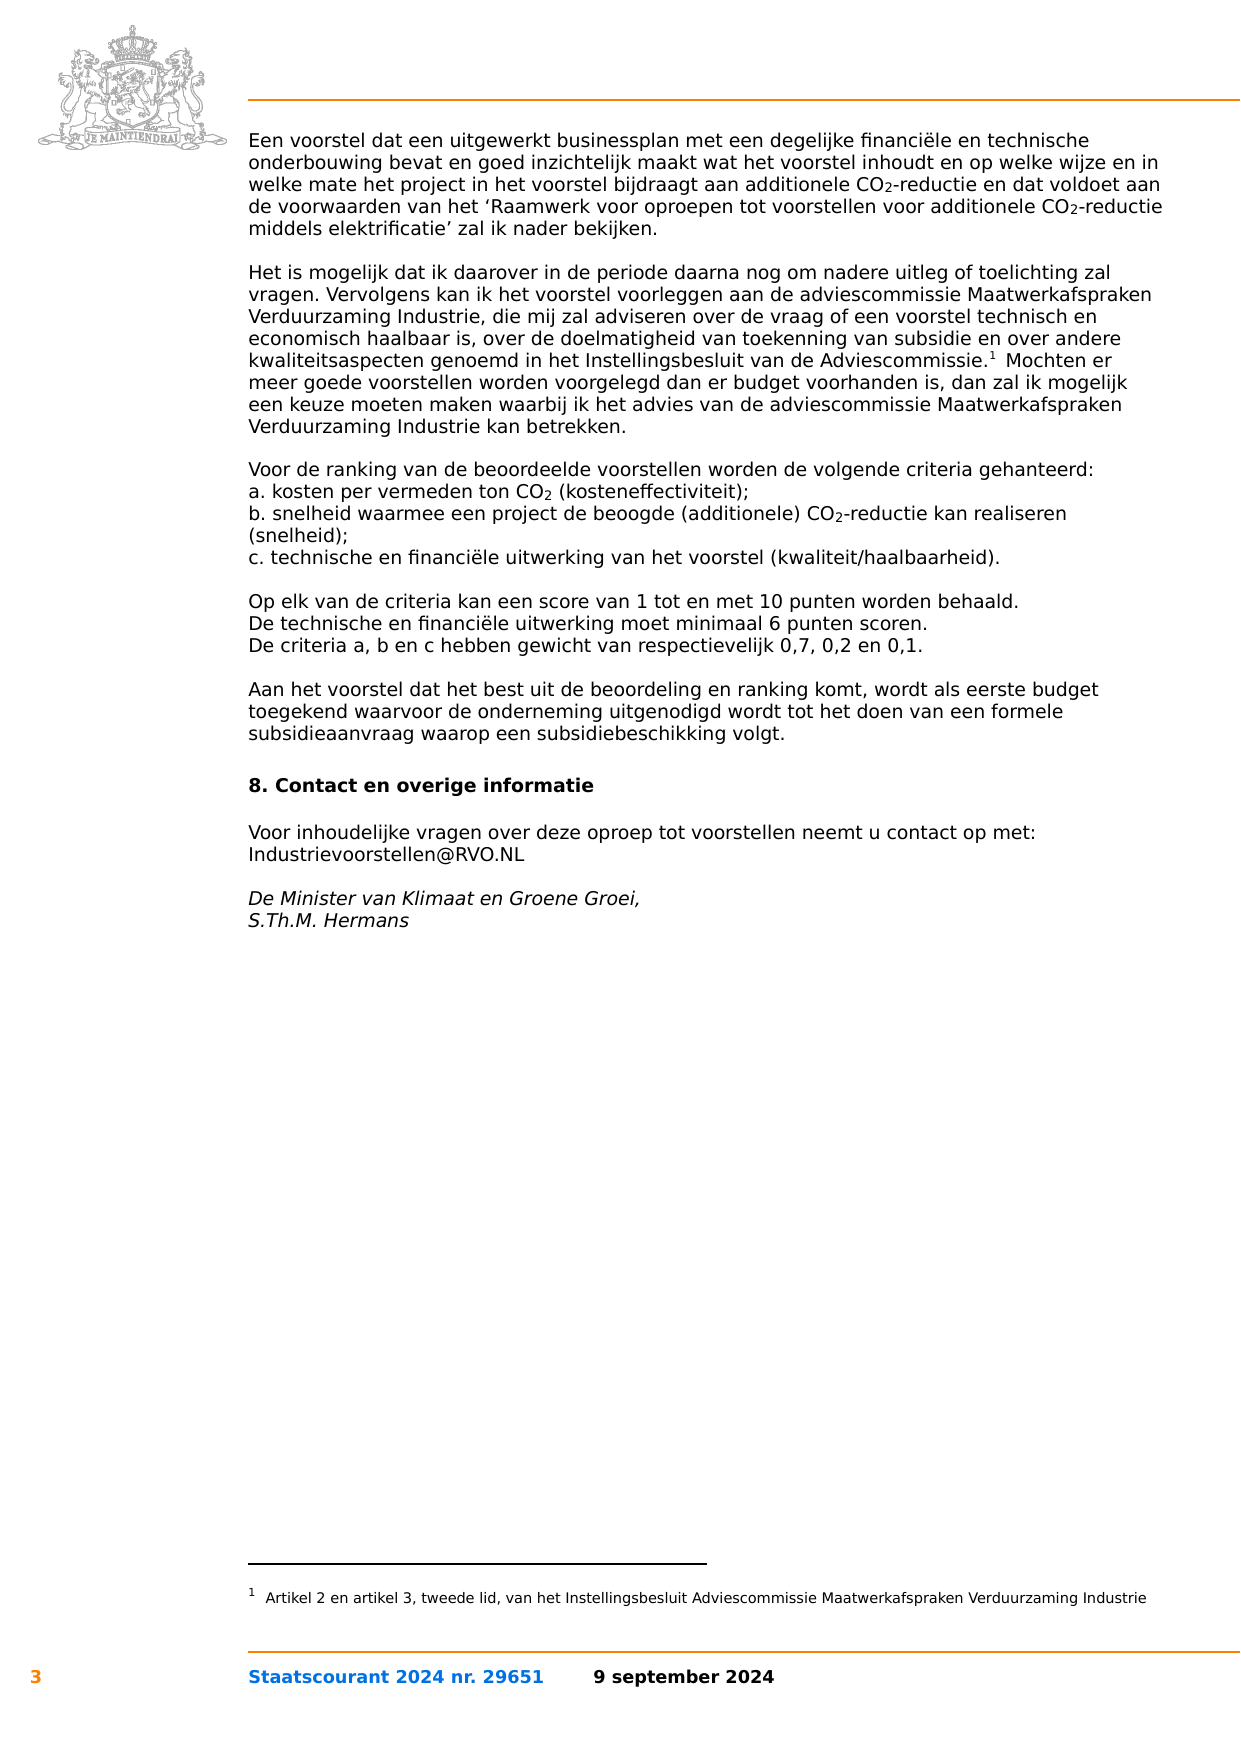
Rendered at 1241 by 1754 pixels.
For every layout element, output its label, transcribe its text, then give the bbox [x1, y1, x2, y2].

text Op elk van de criteria kan een score van 1 tot en met 10 punten worden behaald. [248, 591, 1163, 613]
subtitle 8. Contact en overige informatie [248, 775, 1163, 797]
picture [38, 25, 227, 150]
text De technische en financiële uitwerking moet minimaal 6 punten scoren. [248, 613, 1163, 635]
text Artikel 2 en artikel 3, tweede lid, van het Instellingsbesluit Adviescommissie Maatwerkafspraken Verduurzaming Industrie [248, 1586, 1163, 1608]
text De criteria a, b en c hebben gewicht van respectievelijk 0,7, 0,2 en 0,1. [248, 635, 1163, 657]
text a. kosten per vermeden ton CO2 (kosteneffectiviteit); [248, 481, 1163, 503]
text c. technische en financiële uitwerking van het voorstel (kwaliteit/haalbaarheid). [248, 547, 1163, 569]
text De Minister van Klimaat en Groene Groei, S.Th.M. Hermans [248, 888, 1163, 932]
text b. snelheid waarmee een project de beoogde (additionele) CO2-reductie kan realiseren (snelheid); [248, 503, 1163, 547]
text Het is mogelijk dat ik daarover in de periode daarna nog om nadere uitleg of toelichting zal vragen. Vervolgens kan ik het voorstel voorleggen aan de adviescommissie Maatwerkafspraken Verduurzaming Industrie, die mij zal adviseren over de vraag of een voorstel technisch en economisch haalbaar is, over de doelmatigheid van toekenning van subsidie en over andere kwaliteitsaspecten genoemd in het Instellingsbesluit van de Adviescommissie. Mochten er meer goede voorstellen worden voorgelegd dan er budget voorhanden is, dan zal ik mogelijk een keuze moeten maken waarbij ik het advies van de adviescommissie Maatwerkafspraken Verduurzaming Industrie kan betrekken. [248, 262, 1163, 437]
text Voor inhoudelijke vragen over deze oproep tot voorstellen neemt u contact op met: Industrievoorstellen@RVO.NL [248, 822, 1163, 866]
text Aan het voorstel dat het best uit de beoordeling en ranking komt, wordt als eerste budget toegekend waarvoor de onderneming uitgenodigd wordt tot het doen van een formele subsidieaanvraag waarop een subsidiebeschikking volgt. [248, 679, 1163, 745]
text Een voorstel dat een uitgewerkt businessplan met een degelijke financiële en technische onderbouwing bevat en goed inzichtelijk maakt wat het voorstel inhoudt en op welke wijze en in welke mate het project in het voorstel bijdraagt aan additionele CO2-reductie en dat voldoet aan de voorwaarden van het ‘Raamwerk voor oproepen tot voorstellen voor additionele CO2-reductie middels elektrificatie’ zal ik nader bekijken. [248, 130, 1163, 240]
text Voor de ranking van de beoordeelde voorstellen worden de volgende criteria gehanteerd: [248, 459, 1163, 481]
